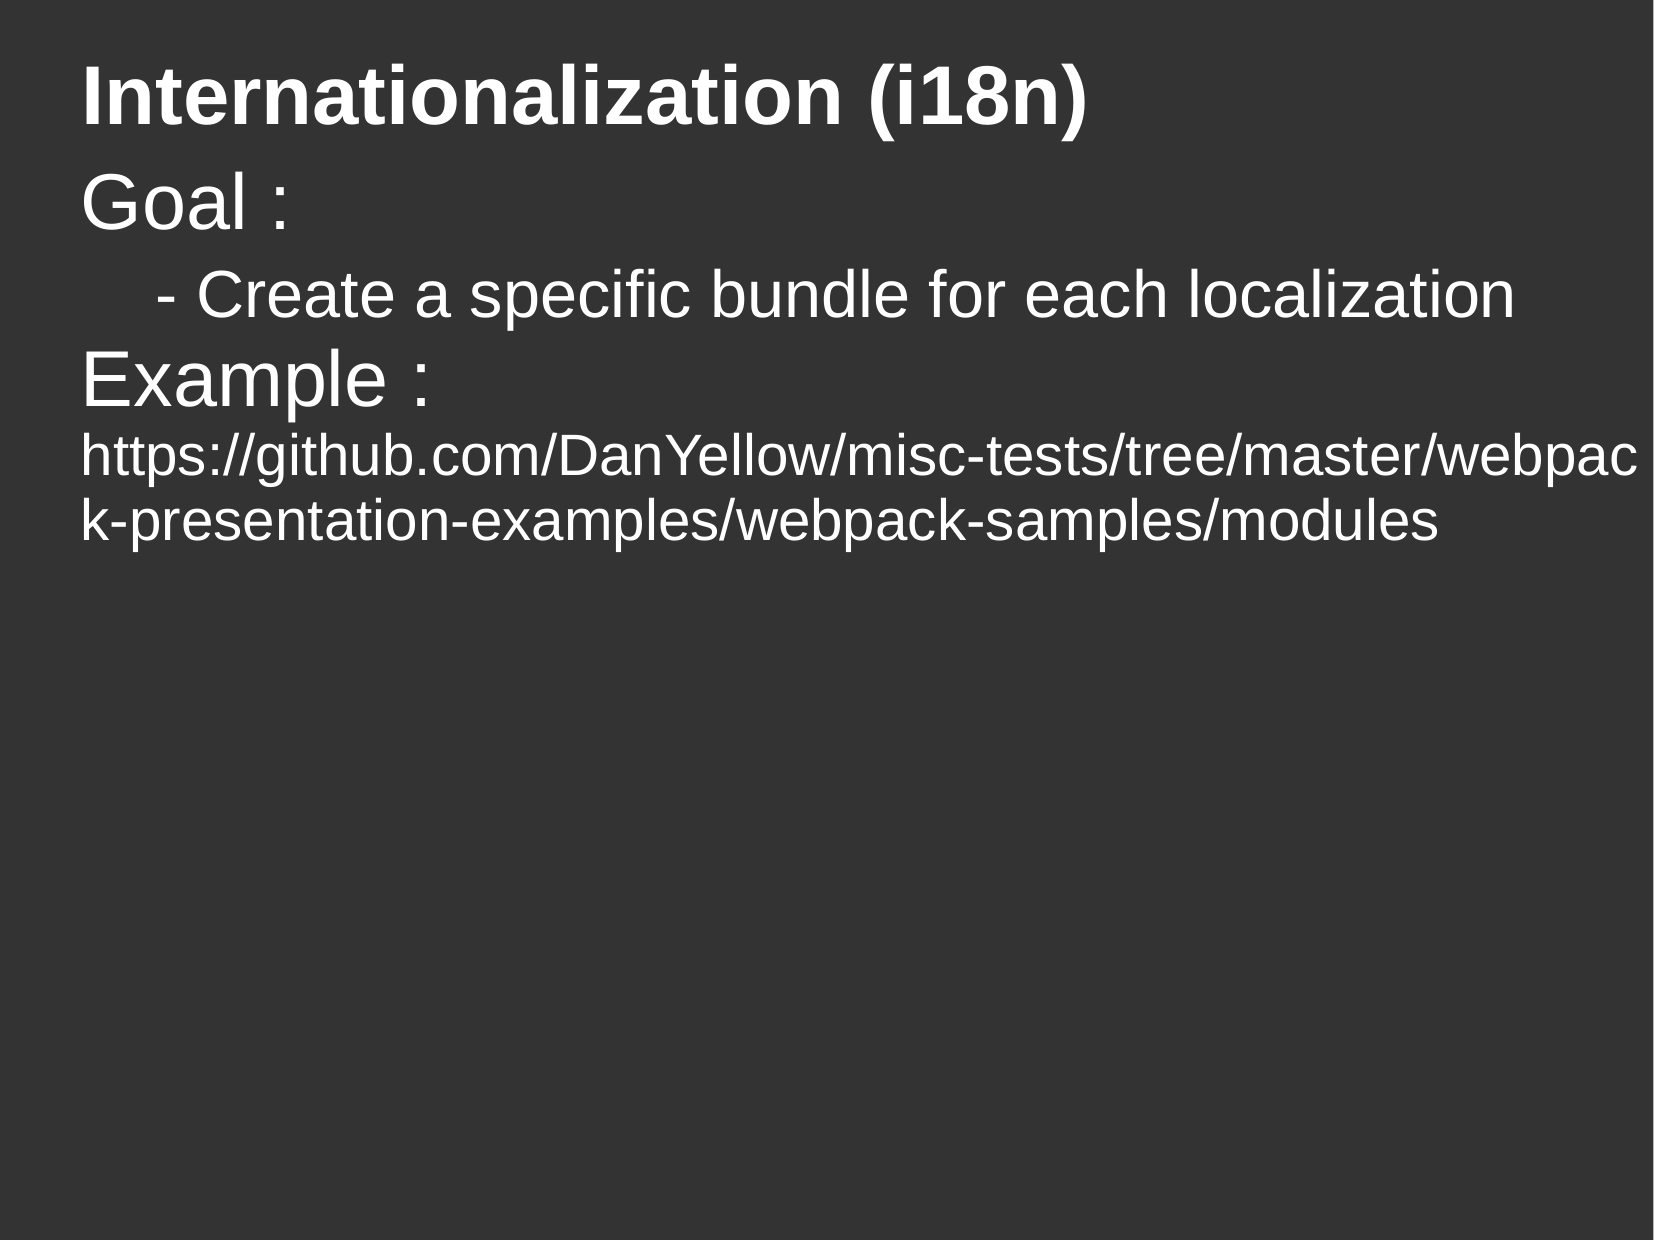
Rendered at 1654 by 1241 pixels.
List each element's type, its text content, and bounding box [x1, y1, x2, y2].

title Internationalization (i18n) [81, 49, 1570, 257]
title Goal : - Create a specific bundle for each localization Example : https://github.com/DanYellow/misc-tests/tree/master/webpack-presentation-examples/webpack-samples/modules [80, 157, 1654, 773]
